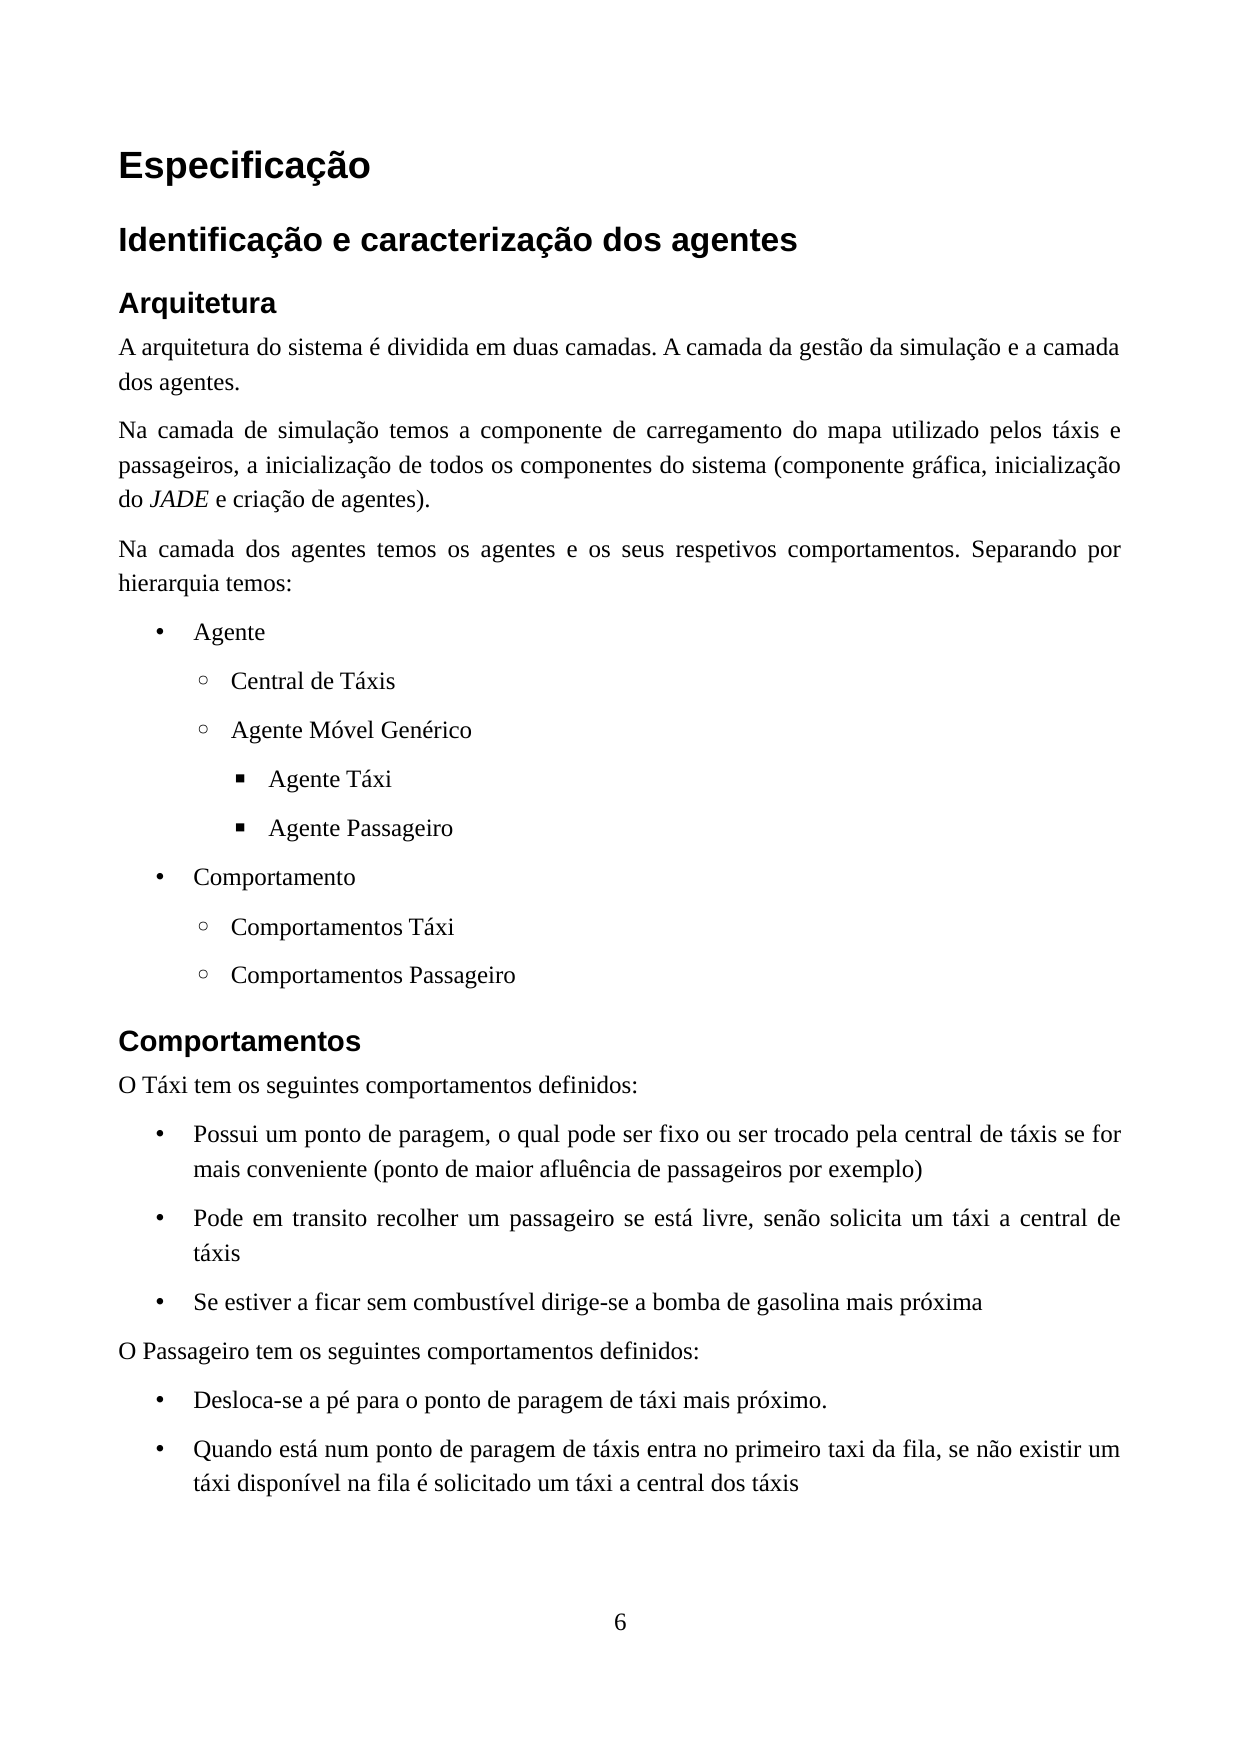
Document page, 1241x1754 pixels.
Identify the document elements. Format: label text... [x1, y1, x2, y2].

list Comportamentos Táxi [193, 912, 1122, 940]
list Agente [156, 617, 1122, 646]
subtitle Comportamentos [118, 1024, 1122, 1058]
list Possui um ponto de paragem, o qual pode ser fixo ou ser trocado pela central de táxis se for mais conveniente (ponto de maior afluência de passageiros por exemplo) [156, 1119, 1122, 1183]
list Agente Táxi [231, 764, 1122, 793]
subtitle Identificação e caracterização dos agentes [118, 220, 1122, 259]
list Quando está num ponto de paragem de táxis entra no primeiro taxi da fila, se não existir um táxi disponível na fila é solicitado um táxi a central dos táxis [156, 1434, 1122, 1497]
subtitle Arquitetura [118, 286, 1122, 319]
list Se estiver a ficar sem combustível dirige-se a bomba de gasolina mais próxima [156, 1287, 1122, 1315]
text Na camada de simulação temos a componente de carregamento do mapa utilizado pelos táxis e passageiros, a inicialização de todos os componentes do sistema (componente gráfica, inicialização do JADE e criação de agentes). [118, 416, 1122, 513]
subtitle Especificação [118, 143, 1122, 187]
text O Táxi tem os seguintes comportamentos definidos: [118, 1071, 1122, 1099]
list Desloca-se a pé para o ponto de paragem de táxi mais próximo. [156, 1385, 1122, 1413]
list Comportamentos Passageiro [193, 961, 1122, 989]
list Comportamento [156, 862, 1122, 891]
list Agente Passageiro [231, 813, 1122, 842]
list Pode em transito recolher um passageiro se está livre, senão solicita um táxi a central de táxis [156, 1203, 1122, 1266]
text A arquitetura do sistema é dividida em duas camadas. A camada da gestão da simulação e a camada dos agentes. [118, 332, 1122, 395]
list Central de Táxis [193, 666, 1122, 695]
list Agente Móvel Genérico [193, 715, 1122, 744]
text Na camada dos agentes temos os agentes e os seus respetivos comportamentos. Separando por hierarquia temos: [118, 534, 1122, 597]
text O Passageiro tem os seguintes comportamentos definidos: [118, 1336, 1122, 1364]
